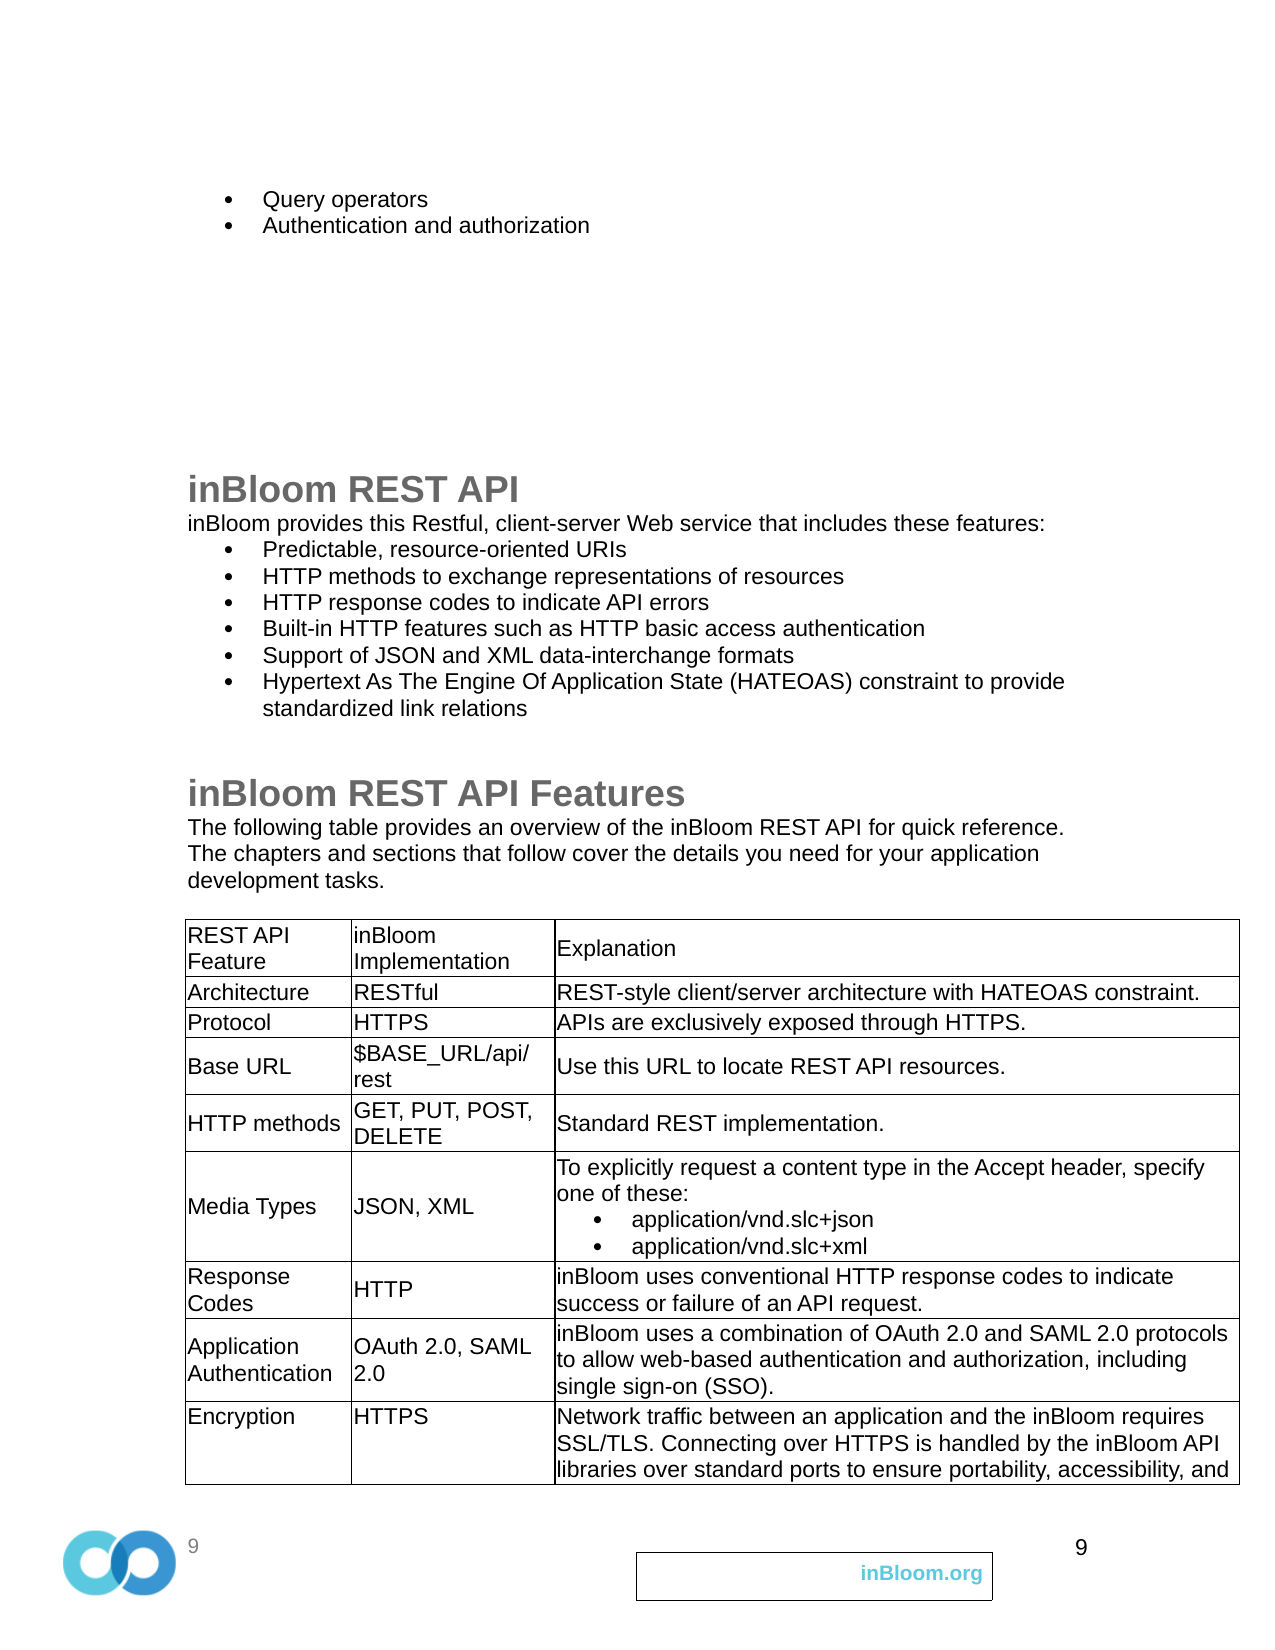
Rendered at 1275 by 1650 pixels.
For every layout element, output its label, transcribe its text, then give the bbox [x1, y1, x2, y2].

table_cell HTTP methods [186, 1095, 351, 1151]
text The following table provides an overview of the inBloom REST API for quick reference. The chapters and sections that follow cover the details you need for your application development tasks. [187, 814, 1087, 893]
table_cell APIs are exclusively exposed through HTTPS. [556, 1008, 1239, 1037]
table_cell JSON, XML [352, 1152, 554, 1261]
list Predictable, resource-oriented URIs [225, 536, 1087, 563]
table_header inBloom Implementation [352, 920, 554, 976]
table_cell OAuth 2.0, SAML 2.0 [352, 1319, 554, 1401]
table_cell HTTPS [352, 1008, 554, 1037]
list Support of JSON and XML data-interchange formats [225, 642, 1087, 668]
table_cell Use this URL to locate REST API resources. [556, 1038, 1239, 1094]
table_cell GET, PUT, POST, DELETE [352, 1095, 554, 1151]
subtitle inBloom REST API [187, 467, 1087, 510]
table_cell Network traffic between an application and the inBloom requires SSL/TLS. Connecting over HTTPS is handled by the inBloom API libraries over standard ports to ensure portability, accessibility, and [556, 1402, 1239, 1484]
table_cell $BASE_URL/api/rest [352, 1038, 554, 1094]
table_cell Encryption [186, 1402, 351, 1484]
picture [53, 1518, 926, 1635]
list HTTP methods to exchange representations of resources [225, 563, 1087, 589]
table_cell Base URL [186, 1038, 351, 1094]
table_cell Response Codes [186, 1262, 351, 1317]
list Authentication and authorization [225, 212, 1087, 239]
list Hypertext As The Engine Of Application State (HATEOAS) constraint to provide standardized link relations [225, 668, 1087, 721]
table_cell Standard REST implementation. [556, 1095, 1239, 1151]
table_cell inBloom uses conventional HTTP response codes to indicate success or failure of an API request. [556, 1262, 1239, 1317]
table_cell Media Types [186, 1152, 351, 1261]
table_cell Architecture [186, 977, 351, 1007]
list HTTP response codes to indicate API errors [225, 589, 1087, 615]
list Built-in HTTP features such as HTTP basic access authentication [225, 615, 1087, 642]
list Query operators [225, 186, 1087, 212]
table_cell RESTful [352, 977, 554, 1007]
table_header REST API Feature [186, 920, 351, 976]
table_cell HTTPS [352, 1402, 554, 1484]
subtitle inBloom REST API Features [187, 771, 1087, 814]
table_cell HTTP [352, 1262, 554, 1317]
table_cell REST-style client/server architecture with HATEOAS constraint. [556, 977, 1239, 1007]
table_cell To explicitly request a content type in the Accept header, specify one of these: application/vnd.slc+json application/vnd.slc+xml [556, 1152, 1239, 1261]
table_cell inBloom uses a combination of OAuth 2.0 and SAML 2.0 protocols to allow web-based authentication and authorization, including single sign-on (SSO). [556, 1319, 1239, 1401]
table_cell Application Authentication [186, 1319, 351, 1401]
table_header Explanation [556, 920, 1239, 976]
table_cell Protocol [186, 1008, 351, 1037]
text inBloom provides this Restful, client-server Web service that includes these features: [187, 510, 1087, 536]
